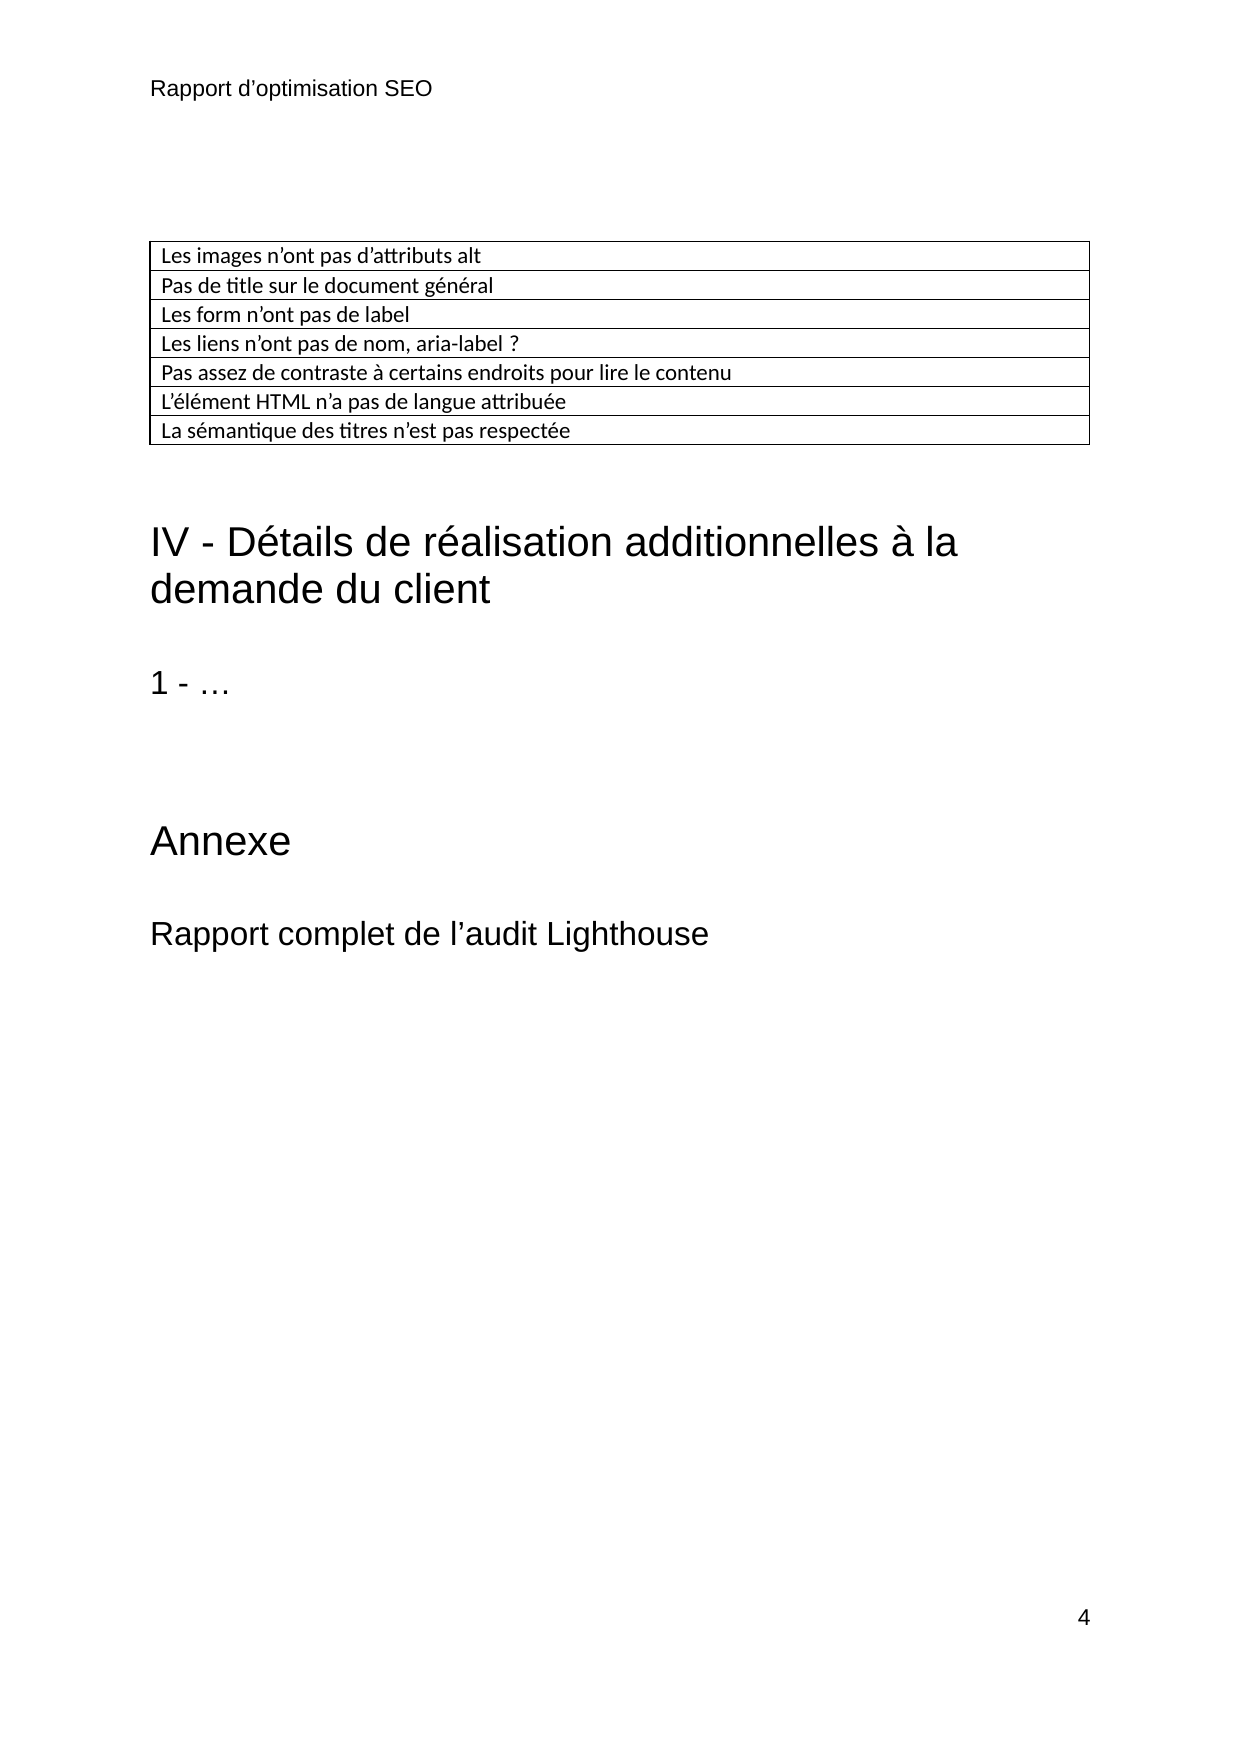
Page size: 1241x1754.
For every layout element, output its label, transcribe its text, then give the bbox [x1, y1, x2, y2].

subtitle Rapport complet de l’audit Lighthouse [150, 914, 1090, 952]
table_cell Les liens n’ont pas de nom, aria-label ? [151, 329, 1089, 357]
subtitle 1 - … [150, 663, 1090, 701]
table_cell Pas de title sur le document général [151, 271, 1089, 299]
subtitle IV - Détails de réalisation additionnelles à la demande du client [150, 517, 1090, 613]
table_cell La sémantique des titres n’est pas respectée [151, 416, 1089, 444]
table_cell Pas assez de contraste à certains endroits pour lire le contenu [151, 358, 1089, 386]
table_cell L’élément HTML n’a pas de langue attribuée [151, 387, 1089, 415]
subtitle Annexe [150, 816, 1090, 864]
table_header Les images n’ont pas d’attributs alt [151, 242, 1089, 270]
table_cell Les form n’ont pas de label [151, 300, 1089, 328]
